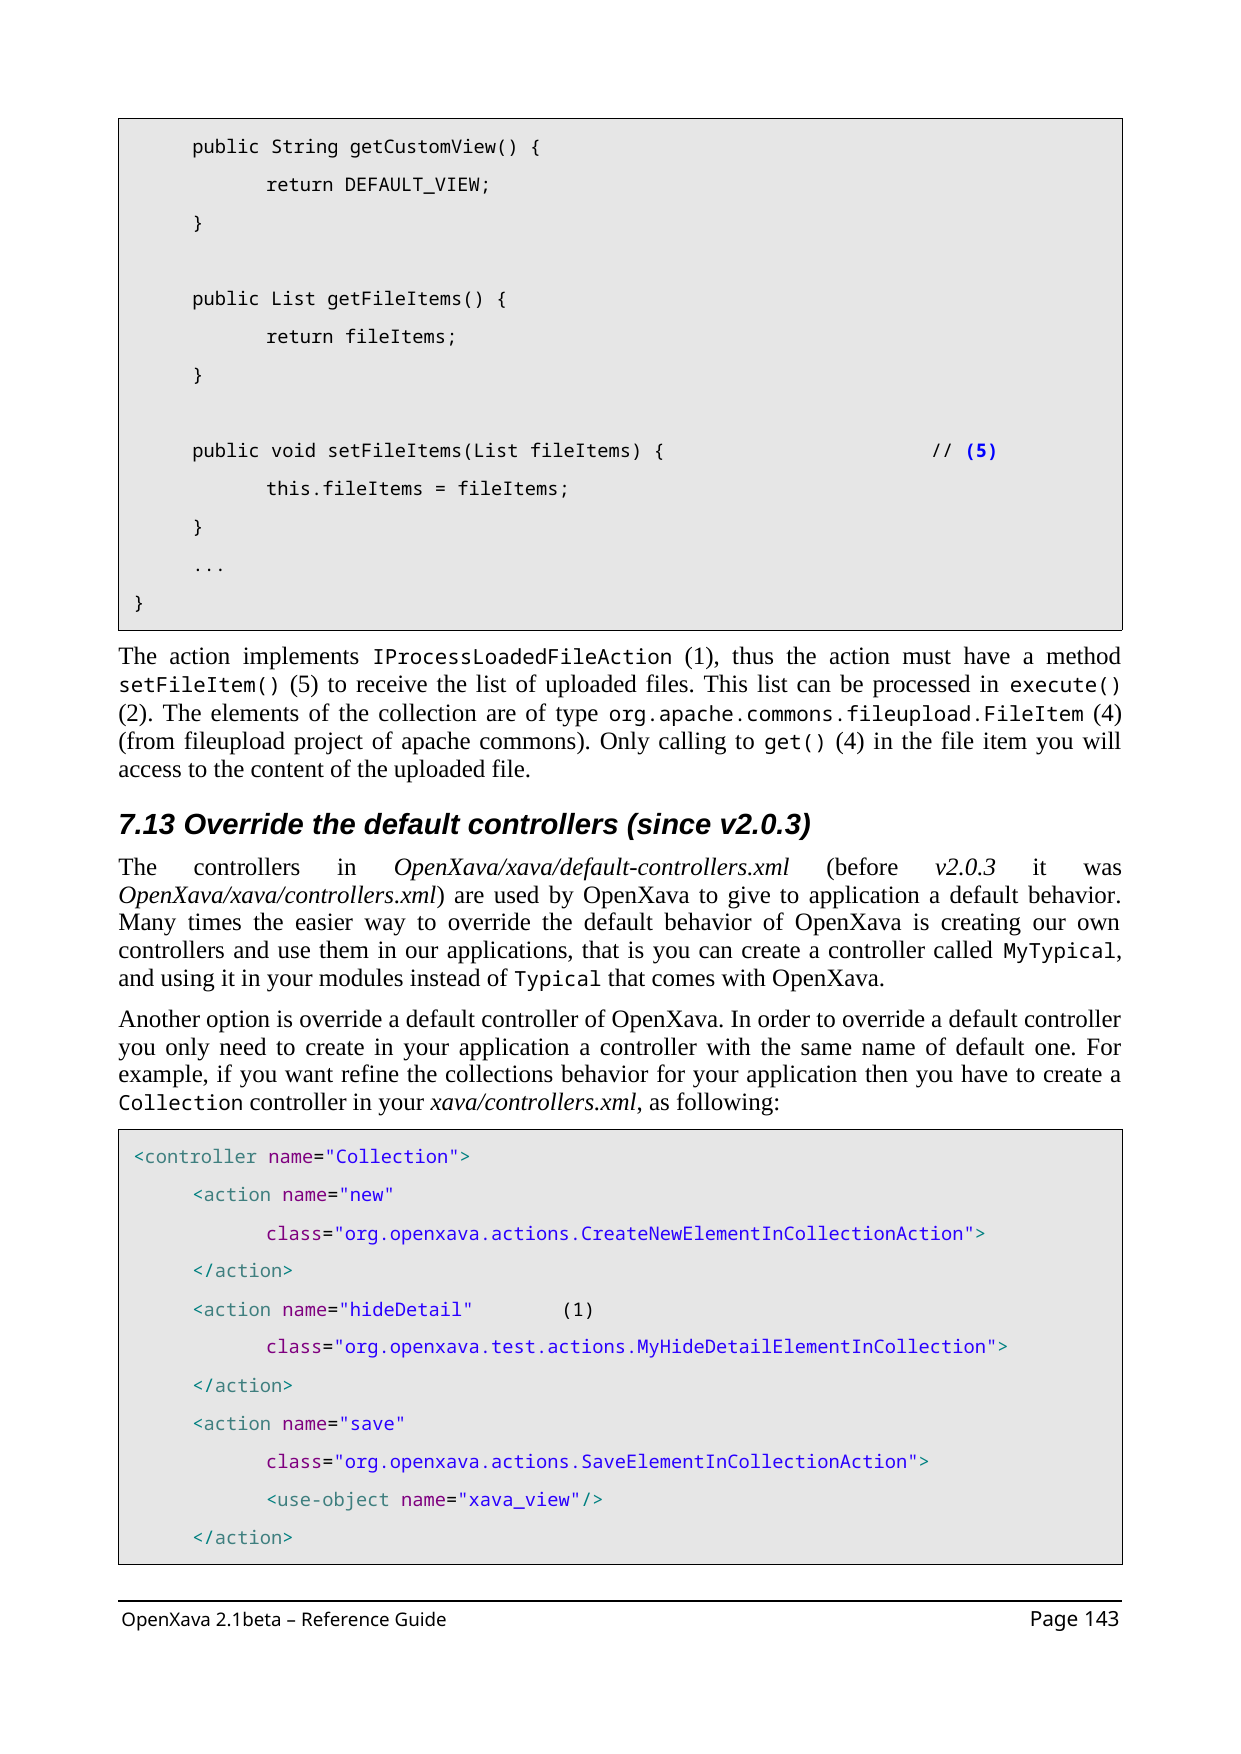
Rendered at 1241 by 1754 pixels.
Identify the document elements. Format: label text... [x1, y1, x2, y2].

text this.fileItems = fileItems; [119, 460, 1122, 498]
text public void setFileItems(List fileItems) { // (5) [119, 422, 1122, 460]
subtitle Override the default controllers (since v2.0.3) [118, 808, 1122, 841]
text <use-object name="xava_view"/> [119, 1471, 1122, 1509]
text class="org.openxava.test.actions.MyHideDetailElementInCollection"> [119, 1319, 1122, 1357]
text return DEFAULT_VIEW; [119, 156, 1122, 194]
text class="org.openxava.actions.SaveElementInCollectionAction"> [119, 1433, 1122, 1471]
text </action> [119, 1509, 1122, 1564]
text } [119, 498, 1122, 536]
text public List getFileItems() { [119, 270, 1122, 308]
text return fileItems; [119, 308, 1122, 346]
text class="org.openxava.actions.CreateNewElementInCollectionAction"> [119, 1205, 1122, 1243]
text The action implements IProcessLoadedFileAction (1), thus the action must have a method setFileItem() (5) to receive the list of uploaded files. This list can be processed in execute() (2). The elements of the collection are of type org.apache.commons.fileupload.FileItem (4)(from fileupload project of apache commons). Only calling to get() (4) in the file item you will access to the content of the uploaded file. [118, 642, 1122, 783]
text <action name="hideDetail" (1) [119, 1281, 1122, 1319]
text Another option is override a default controller of OpenXava. In order to override a default controller you only need to create in your application a controller with the same name of default one. For example, if you want refine the collections behavior for your application then you have to create a Collection controller in your xava/controllers.xml, as following: [118, 1005, 1122, 1116]
text <action name="save" [119, 1395, 1122, 1433]
text The controllers in OpenXava/xava/default-controllers.xml (before v2.0.3 it was OpenXava/xava/controllers.xml) are used by OpenXava to give to application a default behavior. Many times the easier way to override the default behavior of OpenXava is creating our own controllers and use them in our applications, that is you can create a controller called MyTypical, and using it in your modules instead of Typical that comes with OpenXava. [118, 853, 1122, 993]
text <controller name="Collection"> [119, 1130, 1122, 1167]
text <action name="new" [119, 1167, 1122, 1205]
text public String getCustomView() { [119, 119, 1122, 156]
text } [119, 194, 1122, 232]
text } [119, 346, 1122, 384]
text </action> [119, 1243, 1122, 1281]
text ... [119, 536, 1122, 574]
text </action> [119, 1357, 1122, 1395]
text } [119, 574, 1122, 630]
